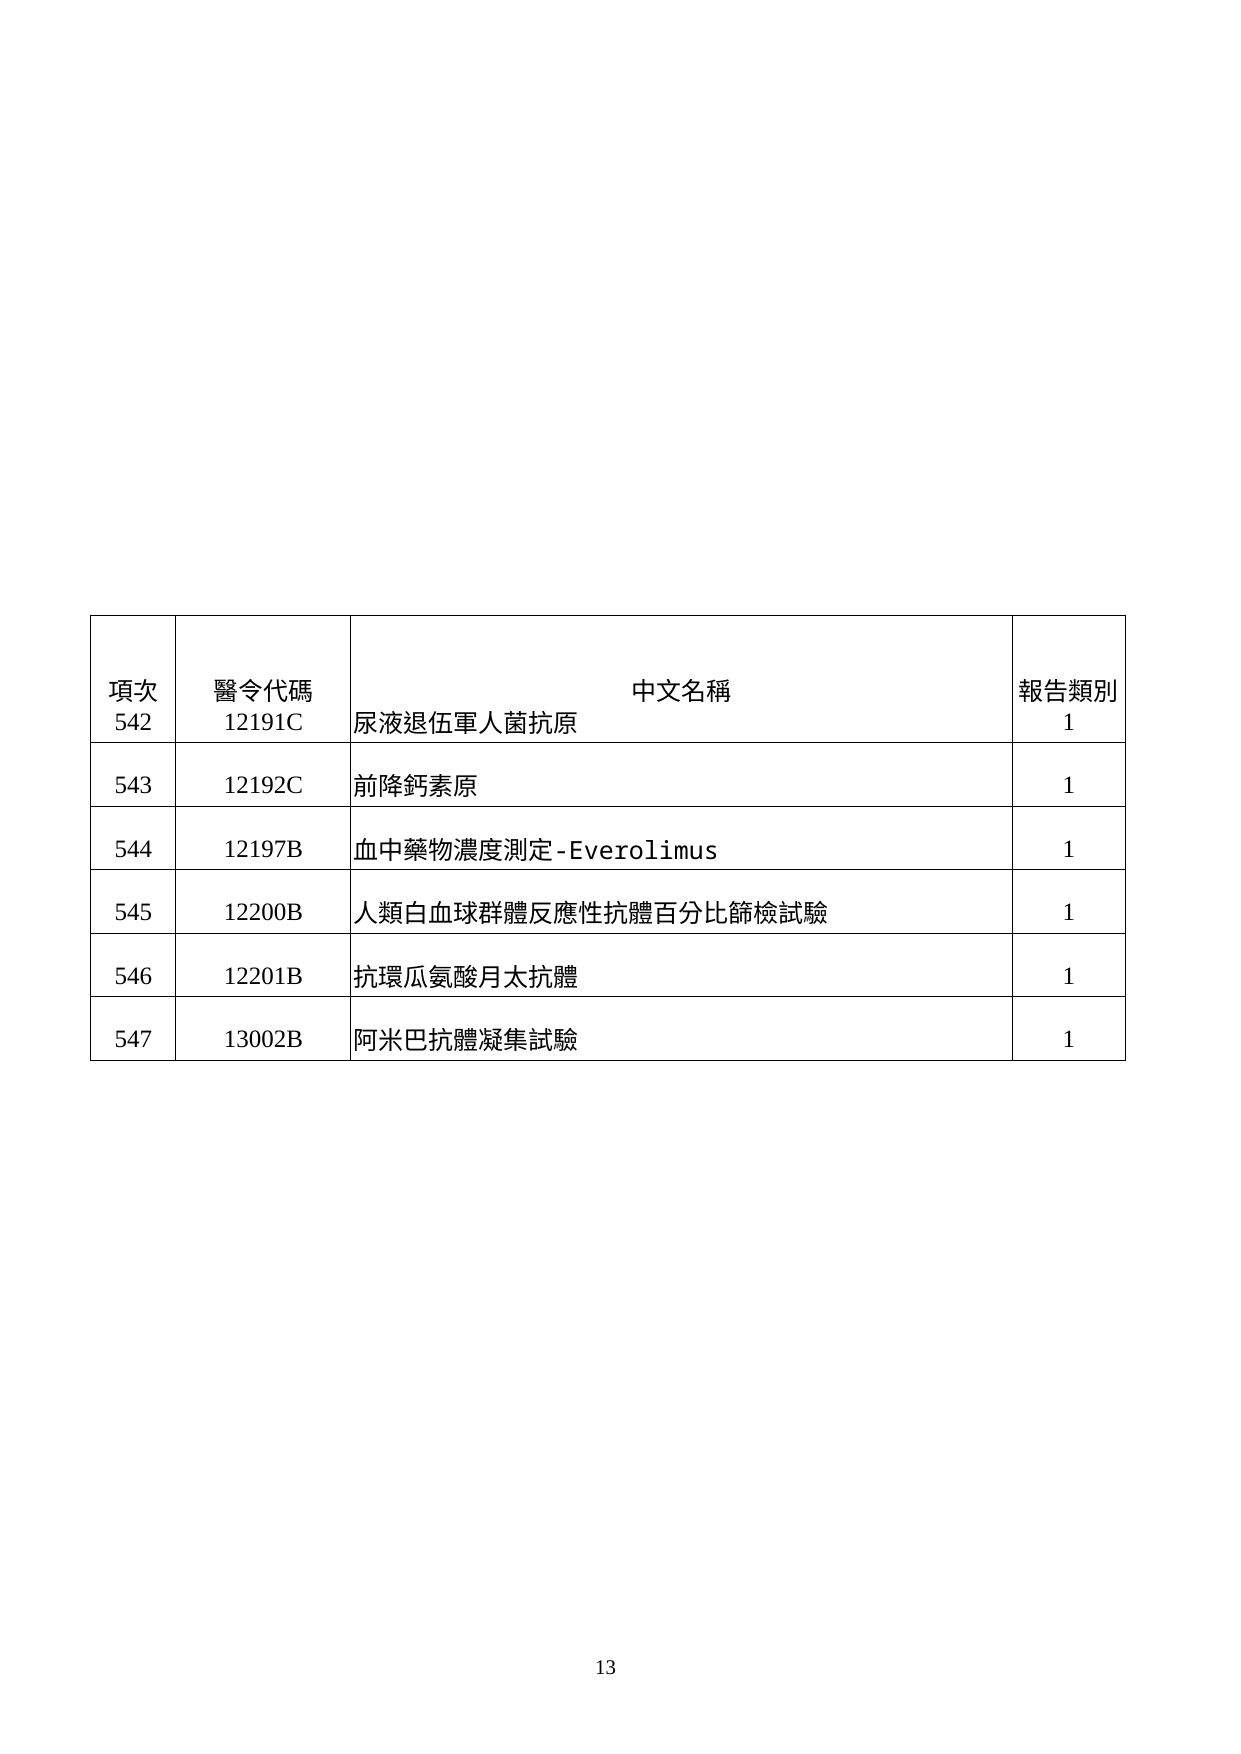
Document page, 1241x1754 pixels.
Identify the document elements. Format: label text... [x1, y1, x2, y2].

table_cell 12192C [176, 743, 350, 806]
table_cell 546 [91, 934, 175, 996]
table_cell 12197B [176, 807, 350, 869]
table_cell 1 [1013, 679, 1125, 742]
table_cell 血中藥物濃度測定-Everolimus [351, 807, 1012, 869]
table_cell 1 [1013, 997, 1125, 1060]
table_header [1126, 615, 1240, 678]
table_cell [1126, 679, 1240, 742]
table_cell 544 [91, 807, 175, 869]
table_cell [1126, 869, 1240, 933]
table_cell 12200B [176, 870, 350, 933]
table_cell [1126, 933, 1240, 996]
table_cell 1 [1013, 870, 1125, 933]
table_cell 1 [1013, 743, 1125, 806]
table_cell 12191C [176, 679, 350, 742]
table_cell 抗環瓜氨酸月太抗體 [351, 934, 1012, 996]
table_cell 前降鈣素原 [351, 743, 1012, 806]
table_cell 545 [91, 870, 175, 933]
table_cell 人類白血球群體反應性抗體百分比篩檢試驗 [351, 870, 1012, 933]
table_cell [1126, 996, 1240, 1060]
table_header [351, 616, 1012, 742]
table_header [176, 616, 350, 742]
table_cell [1126, 806, 1240, 869]
table_cell [1126, 742, 1240, 806]
table_header [91, 616, 175, 742]
table_cell 阿米巴抗體凝集試驗 [351, 997, 1012, 1060]
table_cell 尿液退伍軍人菌抗原 [351, 679, 1012, 742]
table_cell 543 [91, 743, 175, 806]
table_cell 547 [91, 997, 175, 1060]
table_cell 1 [1013, 934, 1125, 996]
table_cell 1 [1013, 807, 1125, 869]
table_cell 542 [91, 679, 175, 742]
table_cell 12201B [176, 934, 350, 996]
table_header [1013, 616, 1125, 742]
table_cell 13002B [176, 997, 350, 1060]
